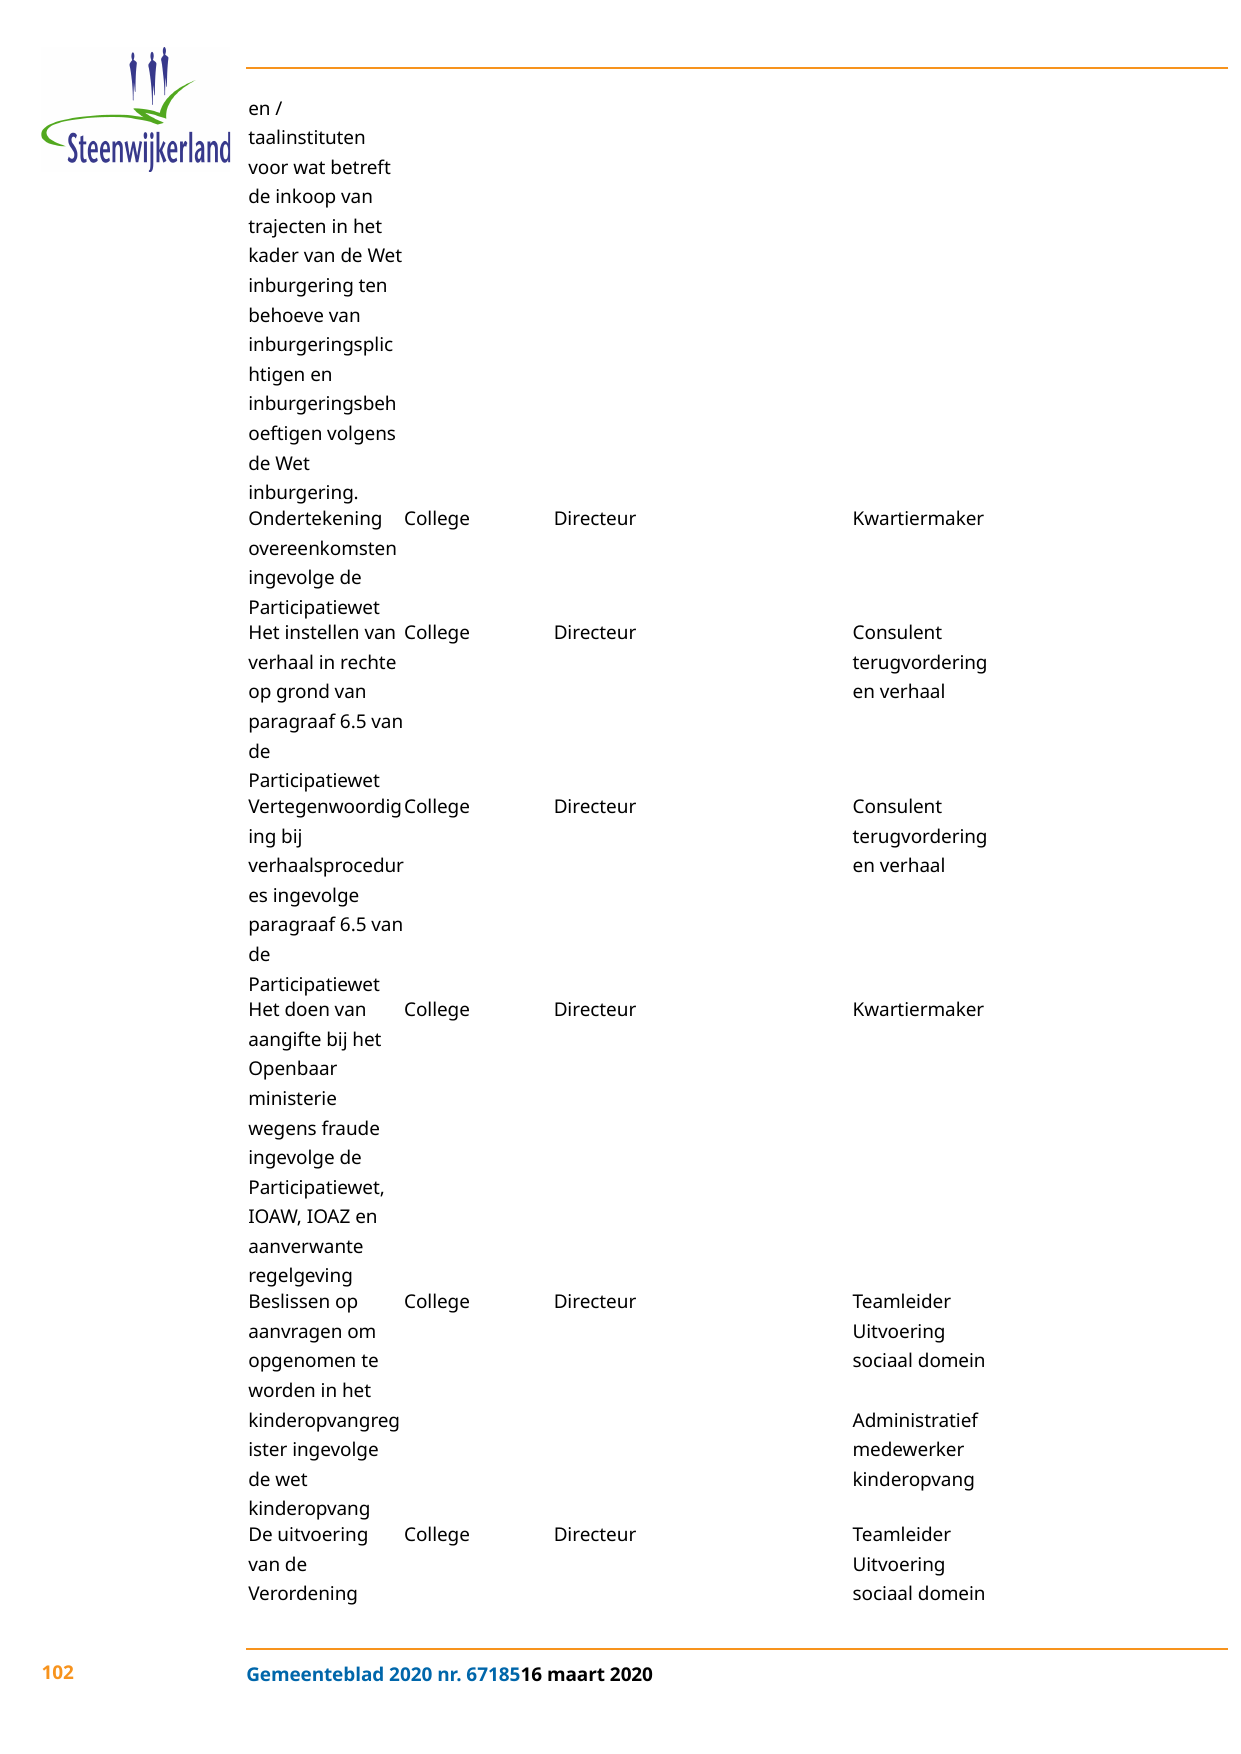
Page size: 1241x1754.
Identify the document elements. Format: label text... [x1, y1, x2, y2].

table_cell [1002, 95, 1152, 505]
table_cell Beslissen op aanvragen om opgenomen te worden in het kinderopvangregister ingevolge de wet kinderopvang [248, 1289, 404, 1521]
table_cell [1002, 1521, 1152, 1606]
table_cell [554, 95, 852, 505]
table_cell Consulent terugvordering en verhaal [853, 793, 1002, 996]
table_cell Directeur [554, 996, 852, 1288]
table_cell Directeur [554, 505, 852, 619]
table_cell Directeur [554, 1289, 852, 1521]
table_cell Kwartiermaker [853, 505, 1002, 619]
table_cell en / taalinstituten voor wat betreft de inkoop van trajecten in het kader van de Wet inburgering ten behoeve van inburgeringsplichtigen en inburgeringsbehoeftigen volgens de Wet inburgering. [248, 95, 404, 505]
table_cell Consulent terugvordering en verhaal [853, 620, 1002, 793]
table_cell [1002, 793, 1152, 996]
table_cell Ondertekening overeenkomsten ingevolge de Participatiewet [248, 505, 404, 619]
table_cell Kwartiermaker [853, 996, 1002, 1288]
picture [41, 47, 231, 172]
table_cell Directeur [554, 793, 852, 996]
table_cell Het doen van aangifte bij het Openbaar ministerie wegens fraude ingevolge de Participatiewet, IOAW, IOAZ en aanverwante regelgeving [248, 996, 404, 1288]
table_cell [1002, 996, 1152, 1288]
table_cell Teamleider Uitvoering sociaal domein Administratief medewerker kinderopvang [853, 1289, 1002, 1521]
table_cell Directeur [554, 1521, 852, 1606]
table_cell De uitvoering van de Verordening [248, 1521, 404, 1606]
table_cell [1002, 1289, 1152, 1521]
table_cell College [404, 996, 553, 1288]
table_cell [1002, 505, 1152, 619]
table_cell Vertegenwoordiging bij verhaalsprocedures ingevolge paragraaf 6.5 van de Participatiewet [248, 793, 404, 996]
table_cell [853, 95, 1002, 505]
table_cell [1002, 620, 1152, 793]
table_cell College [404, 1521, 553, 1606]
table_cell Directeur [554, 620, 852, 793]
table_cell College [404, 505, 553, 619]
table_cell [404, 95, 553, 505]
table_cell College [404, 620, 553, 793]
table_cell Het instellen van verhaal in rechte op grond van paragraaf 6.5 van de Participatiewet [248, 620, 404, 793]
table_cell Teamleider Uitvoering sociaal domein [853, 1521, 1002, 1606]
table_cell College [404, 793, 553, 996]
table_cell College [404, 1289, 553, 1521]
